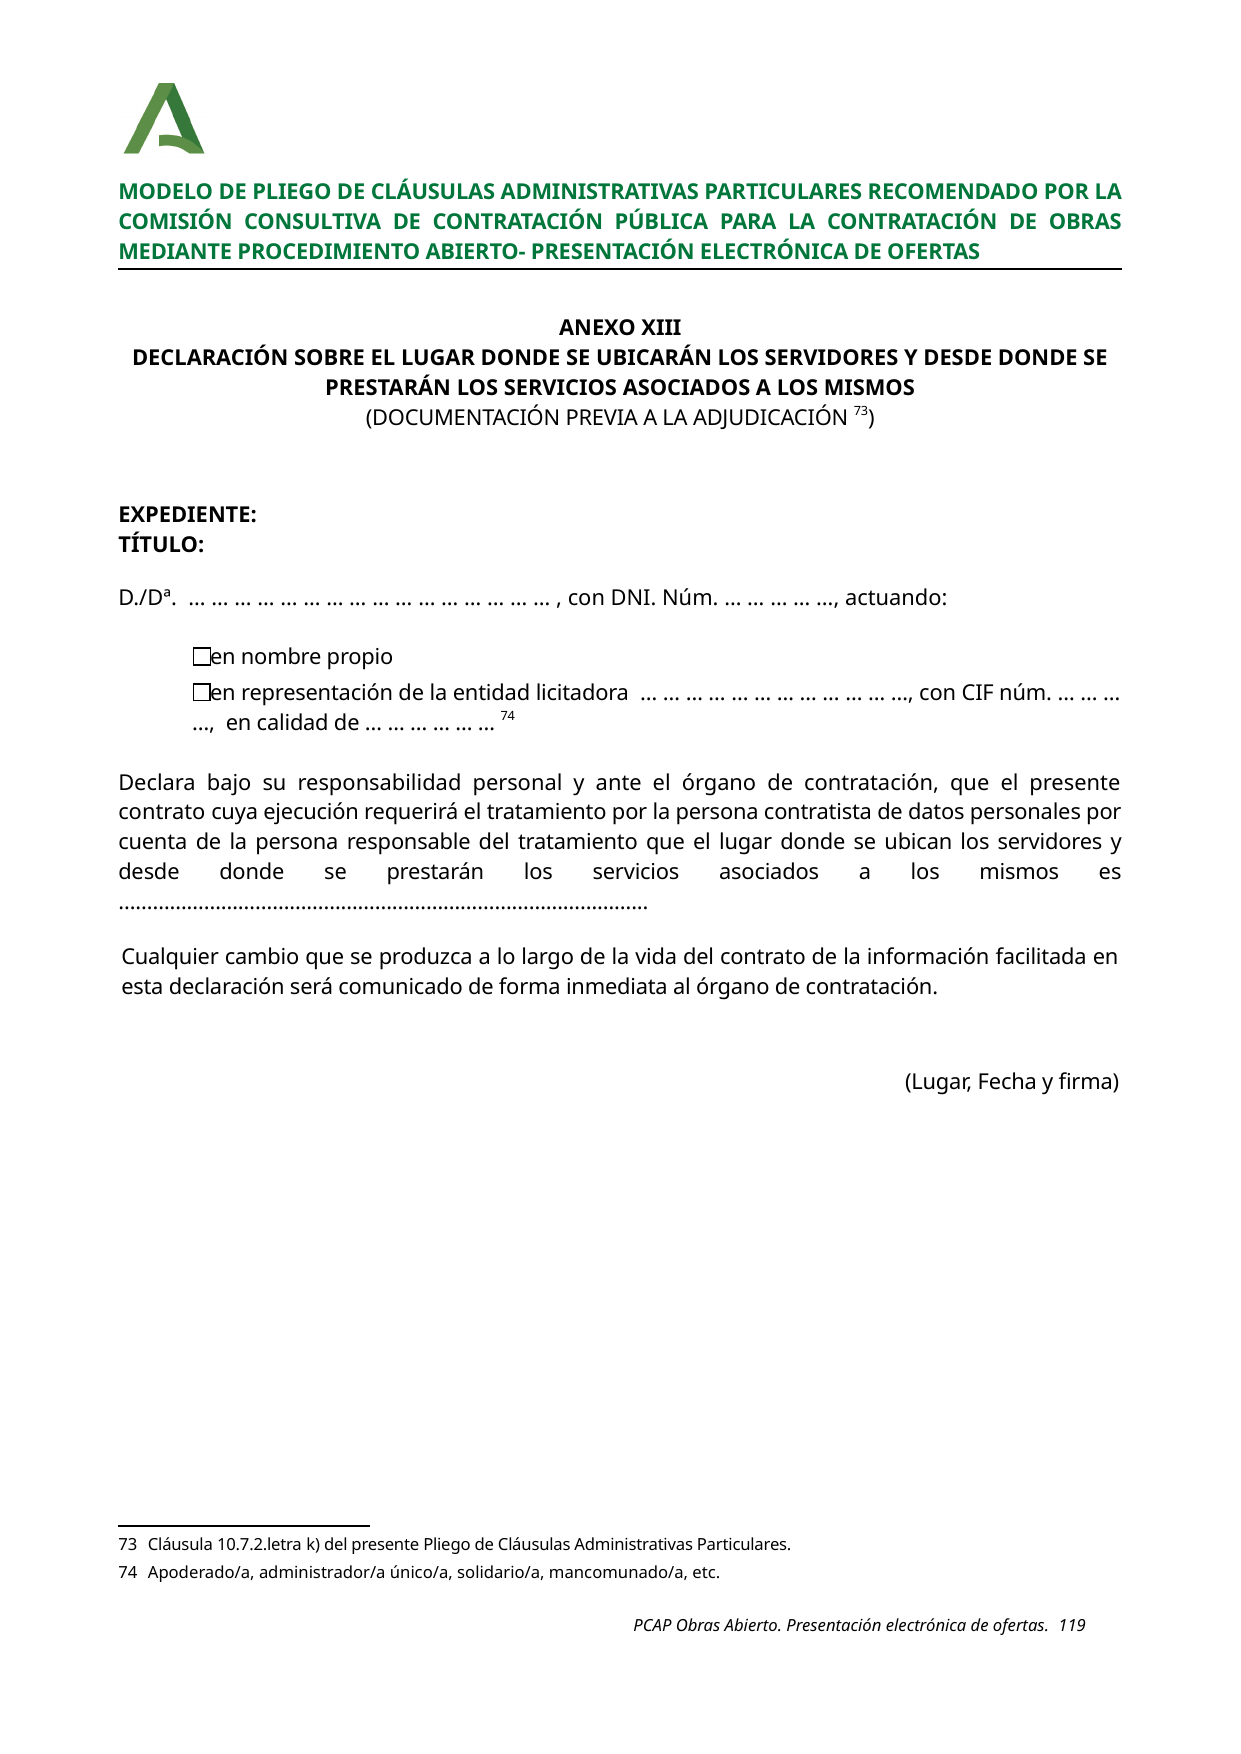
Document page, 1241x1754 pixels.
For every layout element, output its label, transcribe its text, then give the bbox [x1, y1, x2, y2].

text TÍTULO: [118, 529, 1122, 559]
text en nombre propio [192, 641, 1122, 671]
text Declara bajo su responsabilidad personal y ante el órgano de contratación, que el presente contrato cuya ejecución requerirá el tratamiento por la persona contratista de datos personales por cuenta de la persona responsable del tratamiento que el lugar donde se ubican los servidores y desde donde se prestarán los servicios asociados a los mismos es ………………………………………………………………………………... [118, 767, 1122, 916]
text MODELO DE PLIEGO DE CLÁUSULAS ADMINISTRATIVAS PARTICULARES RECOMENDADO POR LA COMISIÓN CONSULTIVA DE CONTRATACIÓN PÚBLICA PARA LA CONTRATACIÓN DE OBRAS MEDIANTE PROCEDIMIENTO ABIERTO- PRESENTACIÓN ELECTRÓNICA DE OFERTAS [118, 176, 1122, 268]
text D./Dª. … … … … … … … … … … … … … … … … , con DNI. Núm. … … … … …, actuando: [118, 582, 1122, 612]
text ANEXO XIII [118, 312, 1122, 342]
text Apoderado/a, administrador/a único/a, solidario/a, mancomunado/a, etc. [118, 1561, 1122, 1584]
text DECLARACIÓN SOBRE EL LUGAR DONDE SE UBICARÁN LOS SERVIDORES Y DESDE DONDE SE PRESTARÁN LOS SERVICIOS ASOCIADOS A LOS MISMOS [118, 342, 1122, 402]
text (Lugar, Fecha y firma) [118, 1063, 1122, 1096]
text en representación de la entidad licitadora … … … … … … … … … … … …, con CIF núm. … … … …, en calidad de … … … … … … [192, 677, 1122, 737]
text Cláusula 10.7.2.letra k) del presente Pliego de Cláusulas Administrativas Particulares. [118, 1532, 1122, 1555]
text Cualquier cambio que se produzca a lo largo de la vida del contrato de la información facilitada en esta declaración será comunicado de forma inmediata al órgano de contratación. [118, 941, 1122, 1001]
text (DOCUMENTACIÓN PREVIA A LA ADJUDICACIÓN ) [118, 402, 1122, 431]
picture [119, 78, 209, 158]
text EXPEDIENTE: [118, 499, 1122, 529]
